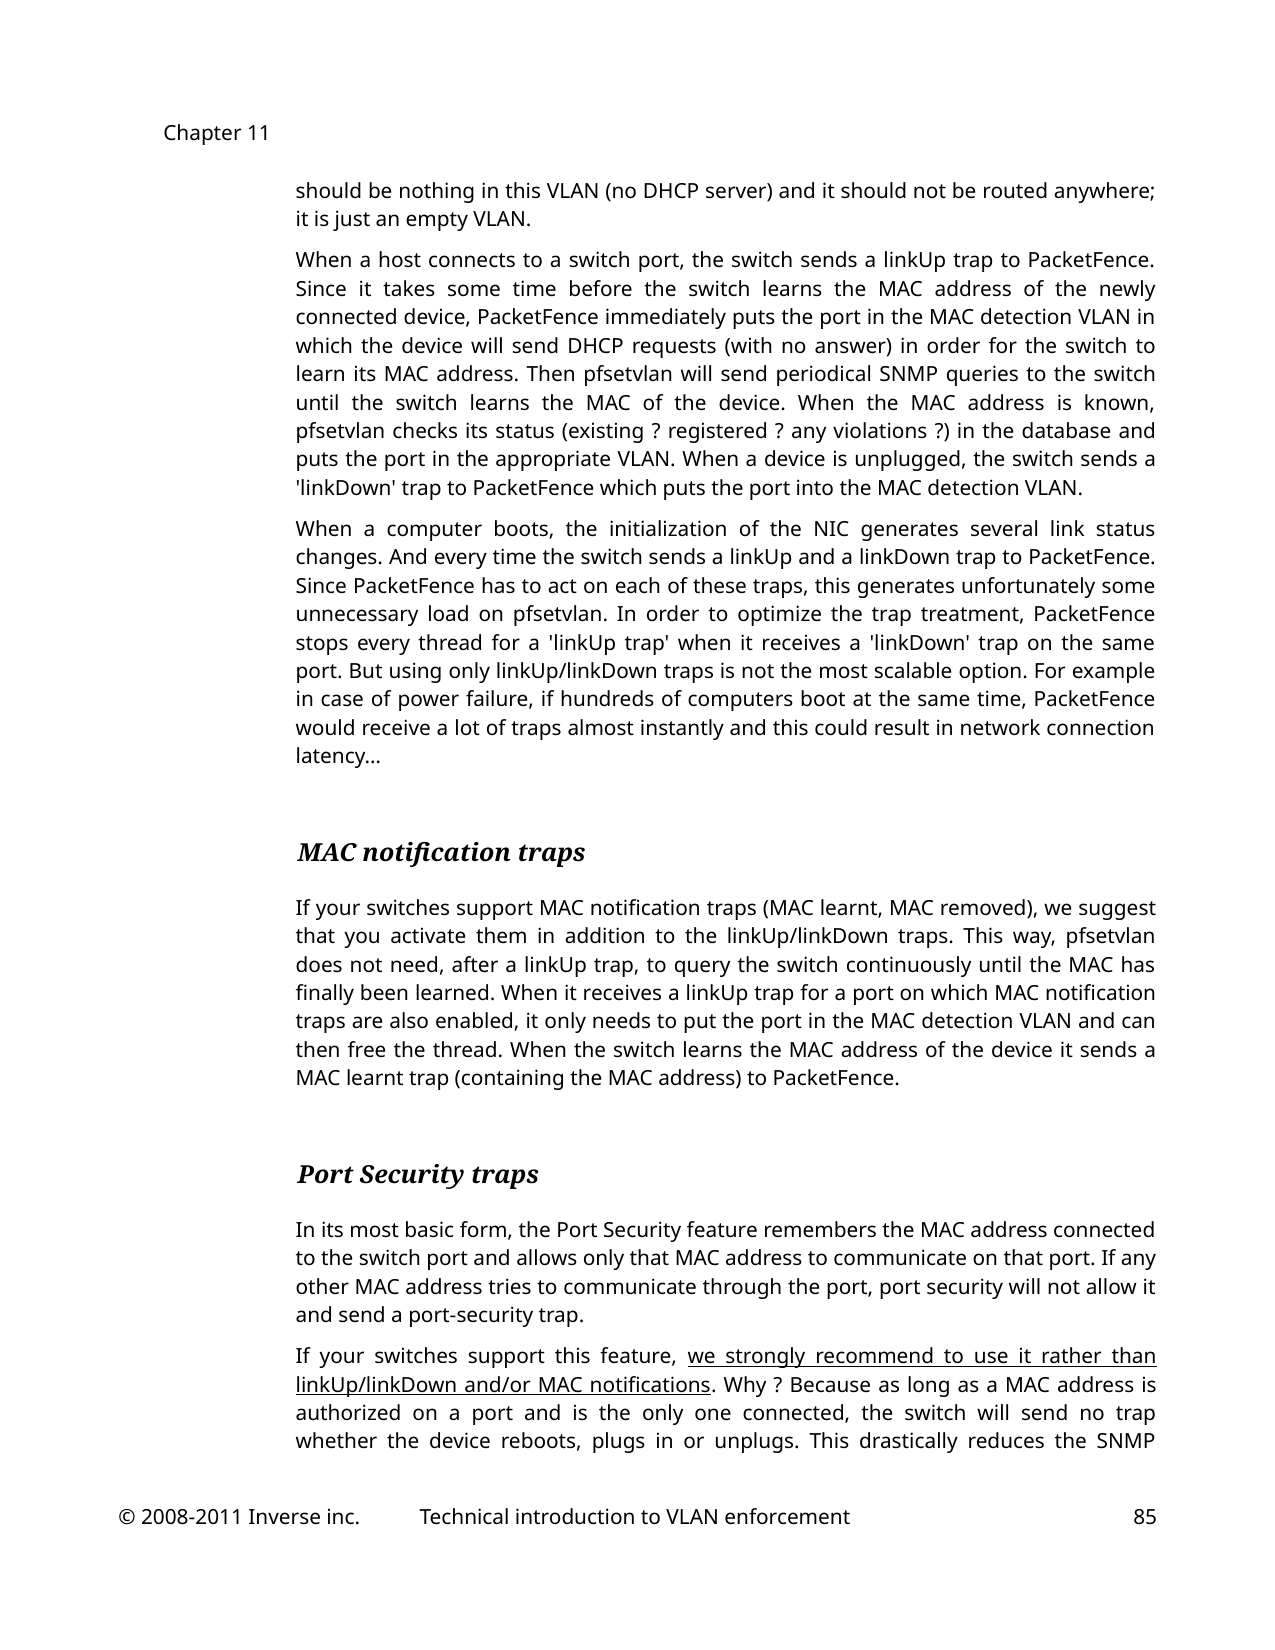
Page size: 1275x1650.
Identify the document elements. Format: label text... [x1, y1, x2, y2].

text should be nothing in this VLAN (no DHCP server) and it should not be routed anywhere; it is just an empty VLAN. [295, 176, 1157, 233]
subtitle MAC notification traps [260, 834, 1157, 868]
text When a computer boots, the initialization of the NIC generates several link status changes. And every time the switch sends a linkUp and a linkDown trap to PacketFence. Since PacketFence has to act on each of these traps, this generates unfortunately some unnecessary load on pfsetvlan. In order to optimize the trap treatment, PacketFence stops every thread for a 'linkUp trap' when it receives a 'linkDown' trap on the same port. But using only linkUp/linkDown traps is not the most scalable option. For example in case of power failure, if hundreds of computers boot at the same time, PacketFence would receive a lot of traps almost instantly and this could result in network connection latency… [295, 514, 1157, 770]
text If your switches support this feature, we strongly recommend to use it rather than linkUp/linkDown and/or MAC notifications. Why ? Because as long as a MAC address is authorized on a port and is the only one connected, the switch will send no trap whether the device reboots, plugs in or unplugs. This drastically reduces the SNMP [295, 1341, 1157, 1455]
text If your switches support MAC notification traps (MAC learnt, MAC removed), we suggest that you activate them in addition to the linkUp/linkDown traps. This way, pfsetvlan does not need, after a linkUp trap, to query the switch continuously until the MAC has finally been learned. When it receives a linkUp trap for a port on which MAC notification traps are also enabled, it only needs to put the port in the MAC detection VLAN and can then free the thread. When the switch learns the MAC address of the device it sends a MAC learnt trap (containing the MAC address) to PacketFence. [295, 893, 1157, 1092]
text In its most basic form, the Port Security feature remembers the MAC address connected to the switch port and allows only that MAC address to communicate on that port. If any other MAC address tries to communicate through the port, port security will not allow it and send a port-security trap. [295, 1215, 1157, 1329]
text When a host connects to a switch port, the switch sends a linkUp trap to PacketFence. Since it takes some time before the switch learns the MAC address of the newly connected device, PacketFence immediately puts the port in the MAC detection VLAN in which the device will send DHCP requests (with no answer) in order for the switch to learn its MAC address. Then pfsetvlan will send periodical SNMP queries to the switch until the switch learns the MAC of the device. When the MAC address is known, pfsetvlan checks its status (existing ? registered ? any violations ?) in the database and puts the port in the appropriate VLAN. When a device is unplugged, the switch sends a 'linkDown' trap to PacketFence which puts the port into the MAC detection VLAN. [295, 245, 1157, 501]
subtitle Port Security traps [260, 1157, 1157, 1190]
